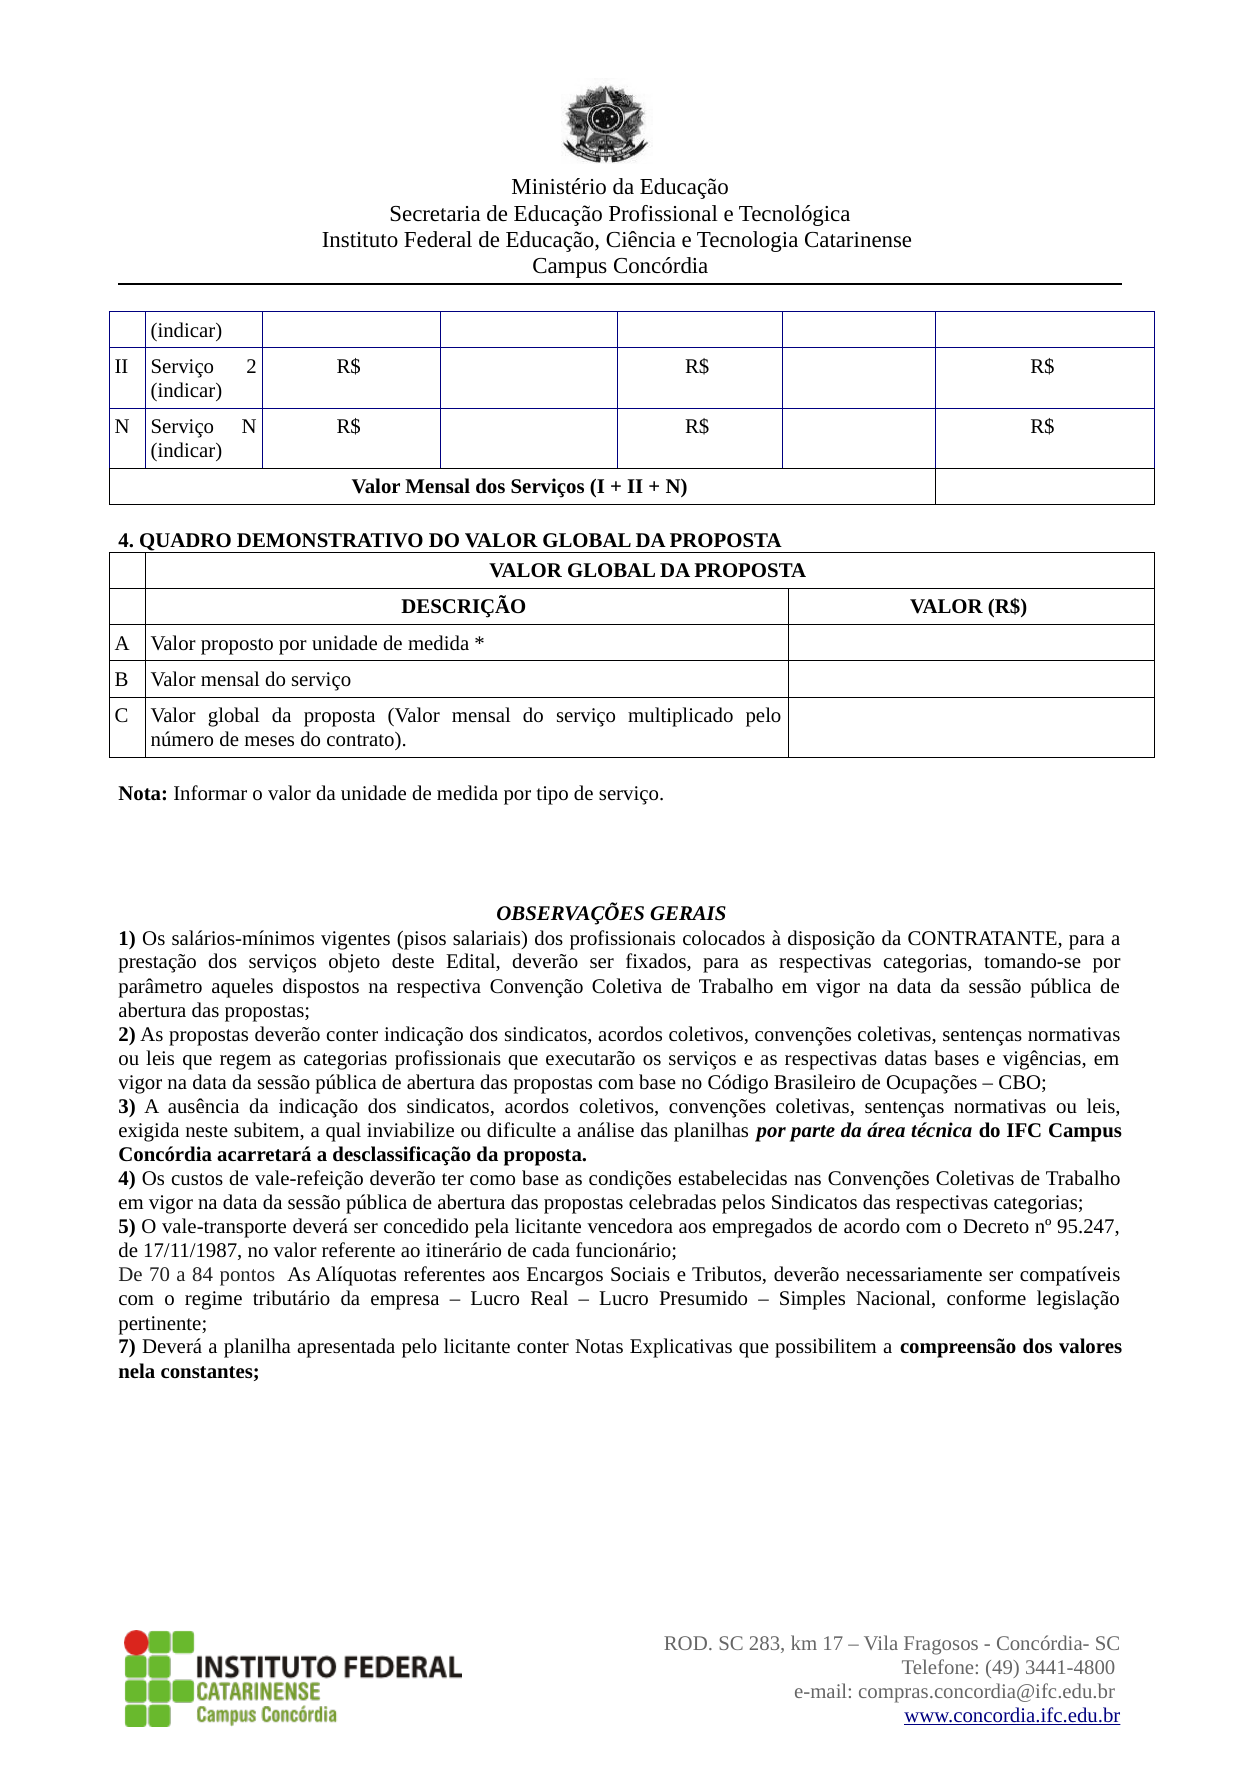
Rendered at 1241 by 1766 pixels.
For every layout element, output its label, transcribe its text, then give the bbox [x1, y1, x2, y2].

text OBSERVAÇÕES GERAIS [118, 901, 1104, 925]
table_cell Valor global da proposta (Valor mensal do serviço multiplicado pelo número de meses do contrato). [146, 698, 788, 756]
table_cell [783, 409, 935, 467]
table_cell [110, 312, 145, 347]
table_header [110, 553, 145, 588]
table_cell R$ [936, 409, 1154, 467]
text 2) As propostas deverão conter indicação dos sindicatos, acordos coletivos, convenções coletivas, sentenças normativas ou leis que regem as categorias profissionais que executarão os serviços e as respectivas datas bases e vigências, em vigor na data da sessão pública de abertura das propostas com base no Código Brasileiro de Ocupações – CBO; [118, 1022, 1122, 1094]
text 4) Os custos de vale-refeição deverão ter como base as condições estabelecidas nas Convenções Coletivas de Trabalho em vigor na data da sessão pública de abertura das propostas celebradas pelos Sindicatos das respectivas categorias; [118, 1166, 1122, 1214]
table_cell N [110, 409, 145, 467]
table_cell R$ [936, 348, 1154, 407]
table_cell Valor Mensal dos Serviços (I + II + N) [110, 469, 935, 503]
table_cell [618, 312, 782, 347]
table_cell R$ [263, 409, 440, 467]
table_cell [936, 312, 1154, 347]
table_cell Valor proposto por unidade de medida * [146, 625, 788, 660]
table_cell B [110, 661, 145, 696]
table_cell Valor mensal do serviço [146, 661, 788, 696]
table_cell [783, 348, 935, 407]
table_cell [110, 589, 145, 624]
table_cell [263, 312, 440, 347]
table_cell DESCRIÇÃO [146, 589, 788, 624]
table_cell [783, 312, 935, 347]
text 5) O vale-transporte deverá ser concedido pela licitante vencedora aos empregados de acordo com o Decreto nº 95.247, de 17/11/1987, no valor referente ao itinerário de cada funcionário; [118, 1214, 1122, 1262]
table_cell [441, 312, 617, 347]
table_cell II [110, 348, 145, 407]
text Nota: Informar o valor da unidade de medida por tipo de serviço. [118, 781, 1122, 805]
table_cell [441, 409, 617, 467]
table_cell A [110, 625, 145, 660]
table_cell [789, 661, 1154, 696]
text 3) A ausência da indicação dos sindicatos, acordos coletivos, convenções coletivas, sentenças normativas ou leis, exigida neste subitem, a qual inviabilize ou dificulte a análise das planilhas por parte da área técnica do IFC Campus Concórdia acarretará a desclassificação da proposta. [118, 1094, 1122, 1166]
table_cell Serviço 2 (indicar) [146, 348, 262, 407]
table_cell VALOR (R$) [789, 589, 1154, 624]
table_header VALOR GLOBAL DA PROPOSTA [146, 553, 1154, 588]
table_cell R$ [618, 348, 782, 407]
table_cell R$ [618, 409, 782, 467]
table_cell R$ [263, 348, 440, 407]
text De 70 a 84 pontos As Alíquotas referentes aos Encargos Sociais e Tributos, deverão necessariamente ser compatíveis com o regime tributário da empresa – Lucro Real – Lucro Presumido – Simples Nacional, conforme legislação pertinente; [118, 1262, 1122, 1334]
table_cell Serviço N (indicar) [146, 409, 262, 467]
text 1) Os salários-mínimos vigentes (pisos salariais) dos profissionais colocados à disposição da CONTRATANTE, para a prestação dos serviços objeto deste Edital, deverão ser fixados, para as respectivas categorias, tomando-se por parâmetro aqueles dispostos na respectiva Convenção Coletiva de Trabalho em vigor na data da sessão pública de abertura das propostas; [118, 925, 1122, 1022]
table_cell [789, 625, 1154, 660]
picture [124, 1630, 462, 1727]
table_cell [936, 469, 1154, 503]
text 4. QUADRO DEMONSTRATIVO DO VALOR GLOBAL DA PROPOSTA [118, 528, 1122, 552]
table_cell [789, 698, 1154, 756]
table_cell [441, 348, 617, 407]
text 7) Deverá a planilha apresentada pelo licitante conter Notas Explicativas que possibilitem a compreensão dos valores nela constantes; [118, 1334, 1122, 1383]
table_cell (indicar) [146, 312, 262, 347]
table_cell C [110, 698, 145, 756]
